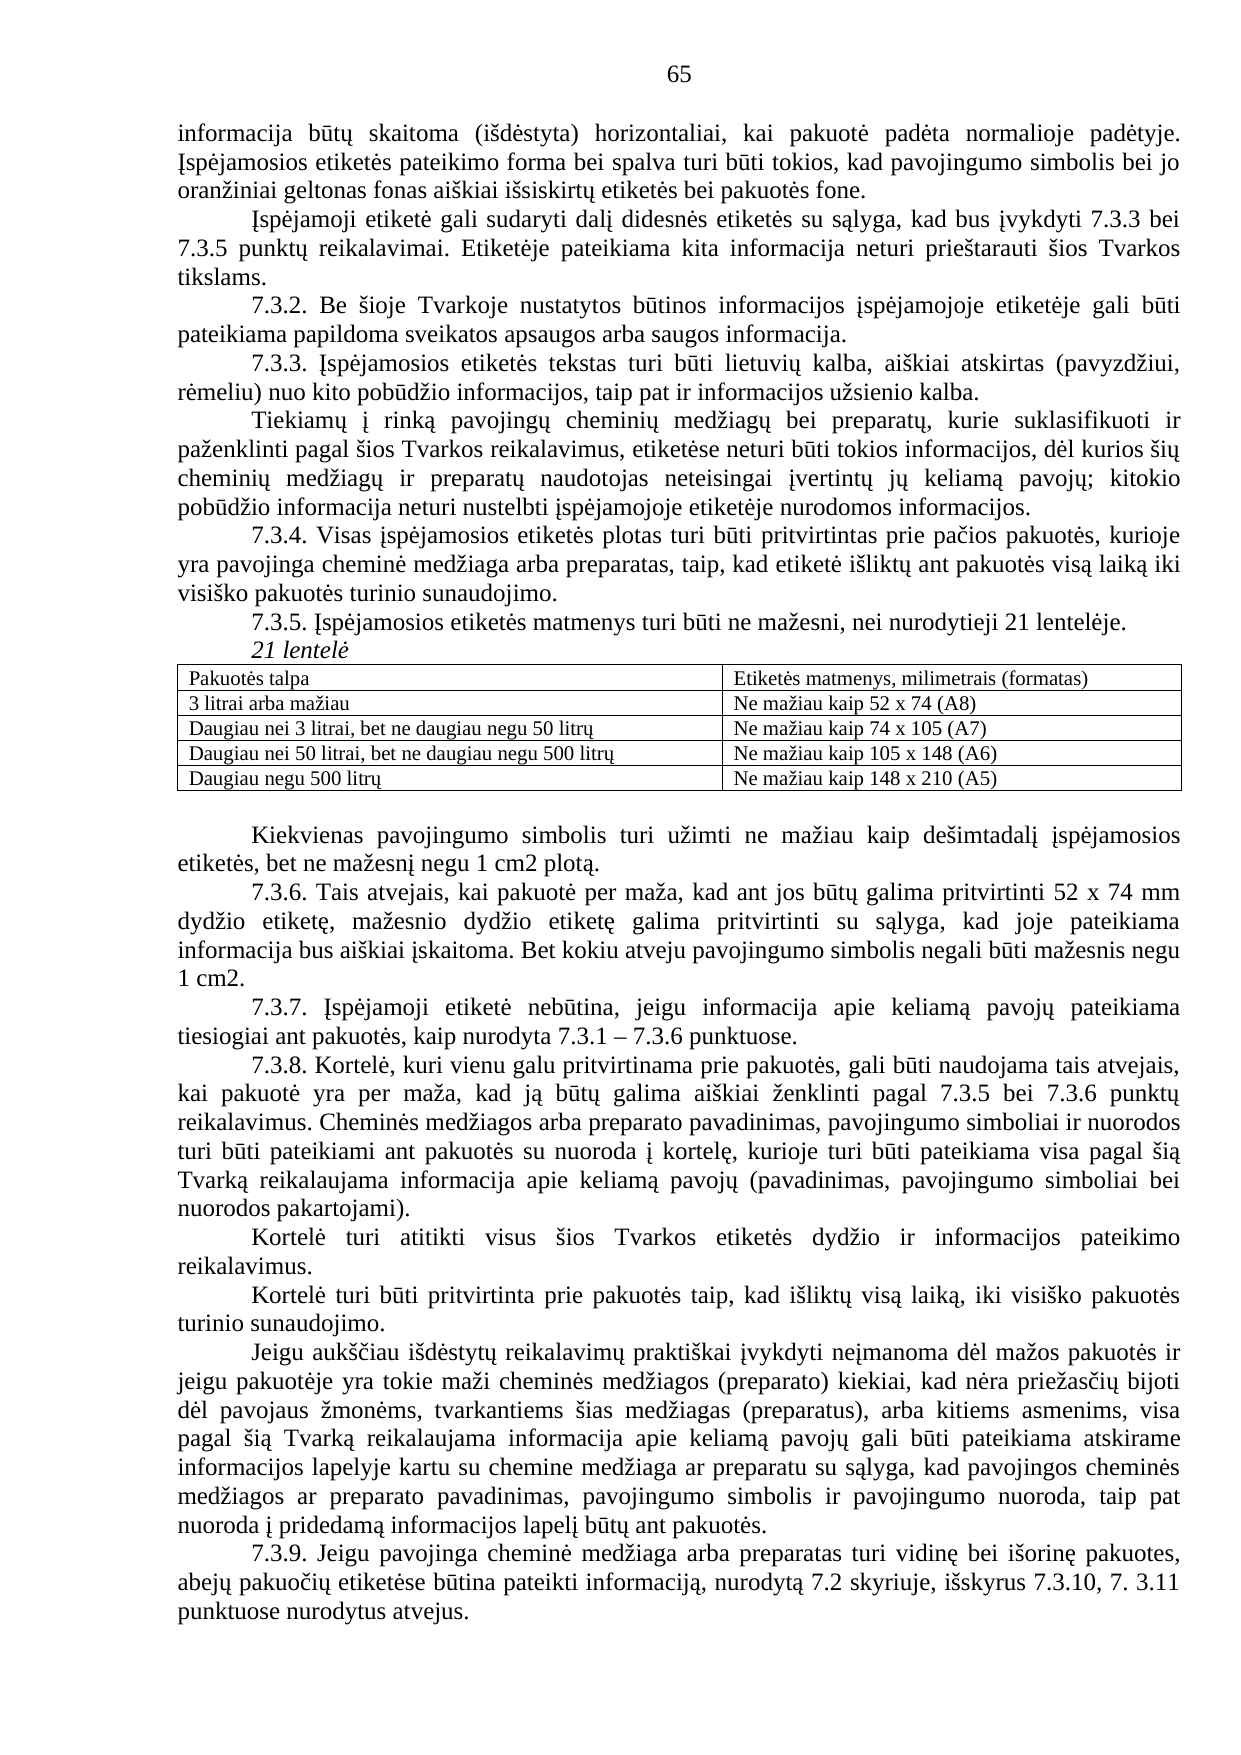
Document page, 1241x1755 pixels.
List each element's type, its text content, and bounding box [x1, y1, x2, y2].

text 7.3.5. Įspėjamosios etiketės matmenys turi būti ne mažesni, nei nurodytieji 21 lentelėje. [177, 607, 1181, 636]
text Jeigu aukščiau išdėstytų reikalavimų praktiškai įvykdyti neįmanoma dėl mažos pakuotės ir jeigu pakuotėje yra tokie maži cheminės medžiagos (preparato) kiekiai, kad nėra priežasčių bijoti dėl pavojaus žmonėms, tvarkantiems šias medžiagas (preparatus), arba kitiems asmenims, visa pagal šią Tvarką reikalaujama informacija apie keliamą pavojų gali būti pateikiama atskirame informacijos lapelyje kartu su chemine medžiaga ar preparatu su sąlyga, kad pavojingos cheminės medžiagos ar preparato pavadinimas, pavojingumo simbolis ir pavojingumo nuoroda, taip pat nuoroda į pridedamą informacijos lapelį būtų ant pakuotės. [177, 1337, 1181, 1538]
table_cell Ne mažiau kaip 74 x 105 (A7) [723, 716, 1181, 740]
text Įspėjamoji etiketė gali sudaryti dalį didesnės etiketės su sąlyga, kad bus įvykdyti 7.3.3 bei 7.3.5 punktų reikalavimai. Etiketėje pateikiama kita informacija neturi prieštarauti šios Tvarkos tikslams. [177, 204, 1181, 291]
text Tiekiamų į rinką pavojingų cheminių medžiagų bei preparatų, kurie suklasifikuoti ir paženklinti pagal šios Tvarkos reikalavimus, etiketėse neturi būti tokios informacijos, dėl kurios šių cheminių medžiagų ir preparatų naudotojas neteisingai įvertintų jų keliamą pavojų; kitokio pobūdžio informacija neturi nustelbti įspėjamojoje etiketėje nurodomos informacijos. [177, 406, 1181, 521]
table_cell Ne mažiau kaip 52 x 74 (A8) [723, 691, 1181, 714]
text 7.3.8. Kortelė, kuri vienu galu pritvirtinama prie pakuotės, gali būti naudojama tais atvejais, kai pakuotė yra per maža, kad ją būtų galima aiškiai ženklinti pagal 7.3.5 bei 7.3.6 punktų reikalavimus. Cheminės medžiagos arba preparato pavadinimas, pavojingumo simboliai ir nuorodos turi būti pateikiami ant pakuotės su nuoroda į kortelę, kurioje turi būti pateikiama visa pagal šią Tvarką reikalaujama informacija apie keliamą pavojų (pavadinimas, pavojingumo simboliai bei nuorodos pakartojami). [177, 1050, 1181, 1222]
text 7.3.4. Visas įspėjamosios etiketės plotas turi būti pritvirtintas prie pačios pakuotės, kurioje yra pavojinga cheminė medžiaga arba preparatas, taip, kad etiketė išliktų ant pakuotės visą laiką iki visiško pakuotės turinio sunaudojimo. [177, 521, 1181, 607]
table_cell Daugiau nei 3 litrai, bet ne daugiau negu 50 litrų [178, 716, 722, 740]
text 7.3.2. Be šioje Tvarkoje nustatytos būtinos informacijos įspėjamojoje etiketėje gali būti pateikiama papildoma sveikatos apsaugos arba saugos informacija. [177, 291, 1181, 348]
text informacija būtų skaitoma (išdėstyta) horizontaliai, kai pakuotė padėta normalioje padėtyje. Įspėjamosios etiketės pateikimo forma bei spalva turi būti tokios, kad pavojingumo simbolis bei jo oranžiniai geltonas fonas aiškiai išsiskirtų etiketės bei pakuotės fone. [177, 118, 1181, 204]
text 7.3.9. Jeigu pavojinga cheminė medžiaga arba preparatas turi vidinę bei išorinę pakuotes, abejų pakuočių etiketėse būtina pateikti informaciją, nurodytą 7.2 skyriuje, išskyrus 7.3.10, 7. 3.11 punktuose nurodytus atvejus. [177, 1538, 1181, 1625]
table_cell Ne mažiau kaip 105 x 148 (A6) [723, 741, 1181, 765]
table_cell Daugiau negu 500 litrų [178, 766, 722, 790]
table_header Etiketės matmenys, milimetrais (formatas) [723, 665, 1181, 689]
text 7.3.7. Įspėjamoji etiketė nebūtina, jeigu informacija apie keliamą pavojų pateikiama tiesiogiai ant pakuotės, kaip nurodyta 7.3.1 – 7.3.6 punktuose. [177, 992, 1181, 1050]
table_cell Daugiau nei 50 litrai, bet ne daugiau negu 500 litrų [178, 741, 722, 765]
text Kortelė turi būti pritvirtinta prie pakuotės taip, kad išliktų visą laiką, iki visiško pakuotės turinio sunaudojimo. [177, 1280, 1181, 1337]
text 7.3.3. Įspėjamosios etiketės tekstas turi būti lietuvių kalba, aiškiai atskirtas (pavyzdžiui, rėmeliu) nuo kito pobūdžio informacijos, taip pat ir informacijos užsienio kalba. [177, 348, 1181, 406]
text Kortelė turi atitikti visus šios Tvarkos etiketės dydžio ir informacijos pateikimo reikalavimus. [177, 1222, 1181, 1280]
text Kiekvienas pavojingumo simbolis turi užimti ne mažiau kaip dešimtadalį įspėjamosios etiketės, bet ne mažesnį negu 1 cm2 plotą. [177, 820, 1181, 877]
table_cell 3 litrai arba mažiau [178, 691, 722, 714]
text 21 lentelė [177, 636, 1181, 664]
table_cell Ne mažiau kaip 148 x 210 (A5) [723, 766, 1181, 790]
text 7.3.6. Tais atvejais, kai pakuotė per maža, kad ant jos būtų galima pritvirtinti 52 x 74 mm dydžio etiketę, mažesnio dydžio etiketę galima pritvirtinti su sąlyga, kad joje pateikiama informacija bus aiškiai įskaitoma. Bet kokiu atveju pavojingumo simbolis negali būti mažesnis negu 1 cm2. [177, 877, 1181, 992]
table_header Pakuotės talpa [178, 665, 722, 689]
